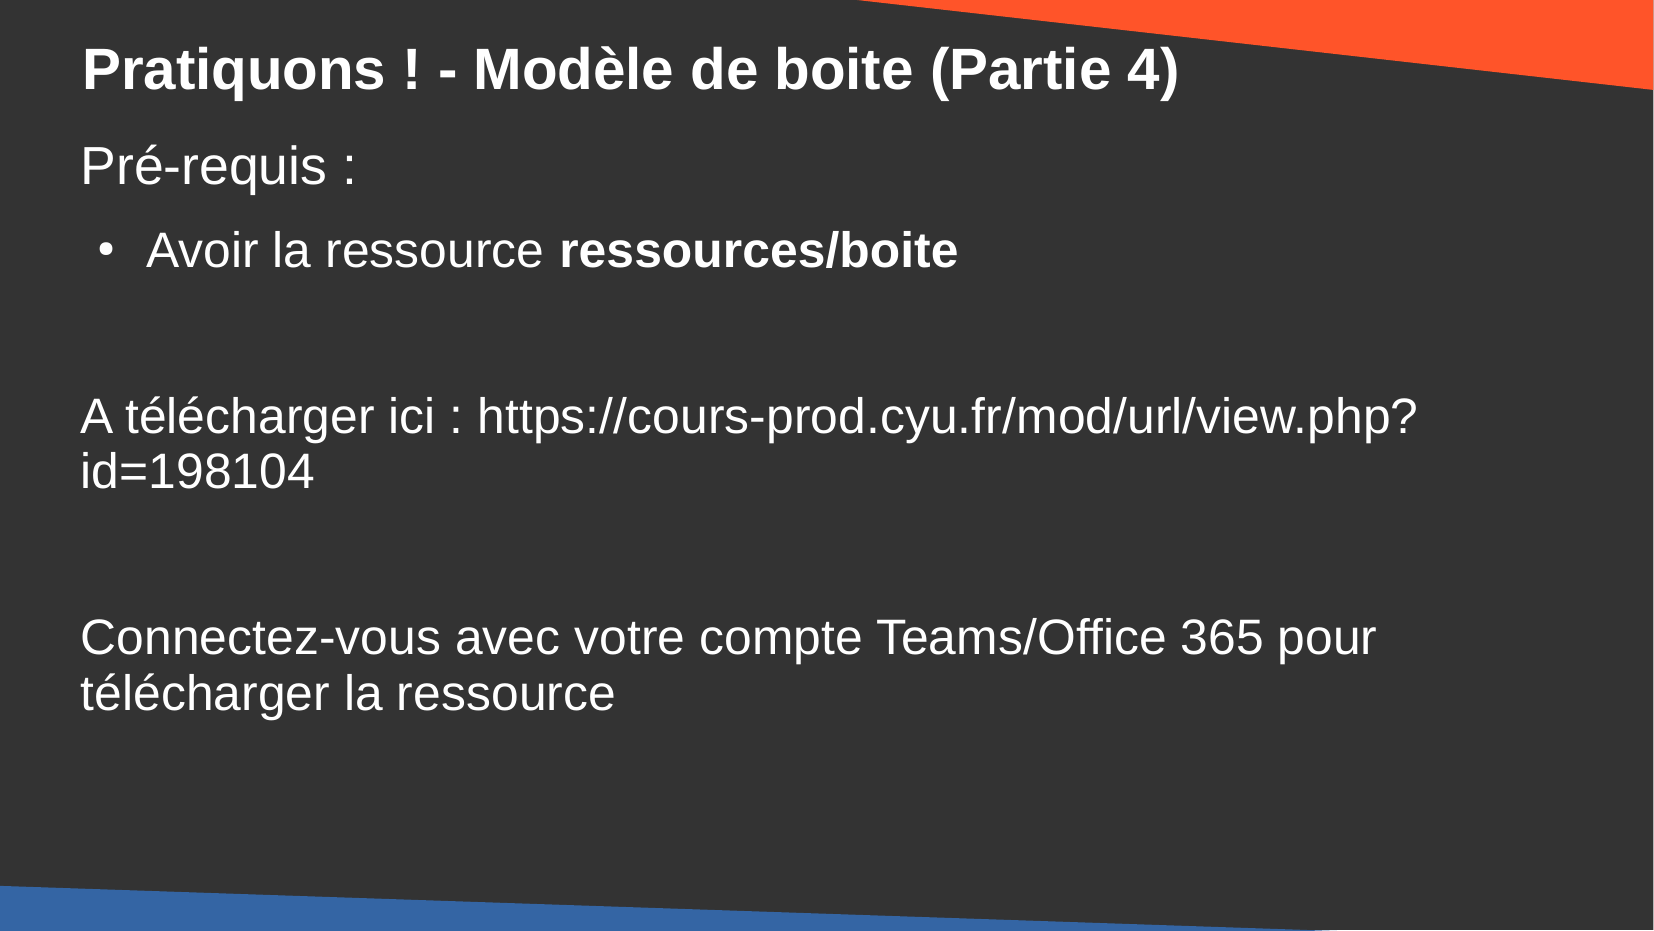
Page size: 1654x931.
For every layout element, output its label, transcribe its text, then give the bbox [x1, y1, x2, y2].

text_box [0, 885, 1337, 931]
title Pratiquons ! - Modèle de boite (Partie 4) [82, 37, 1571, 114]
text_box [857, 0, 1654, 90]
list Pré-requis : Avoir la ressource ressources/boite A télécharger ici : https://cours-prod.cyu.fr/mod/url/view.php?id=198104 Connectez-vous avec votre compte Teams/Office 365 pour télécharger la ressource [80, 135, 1620, 721]
